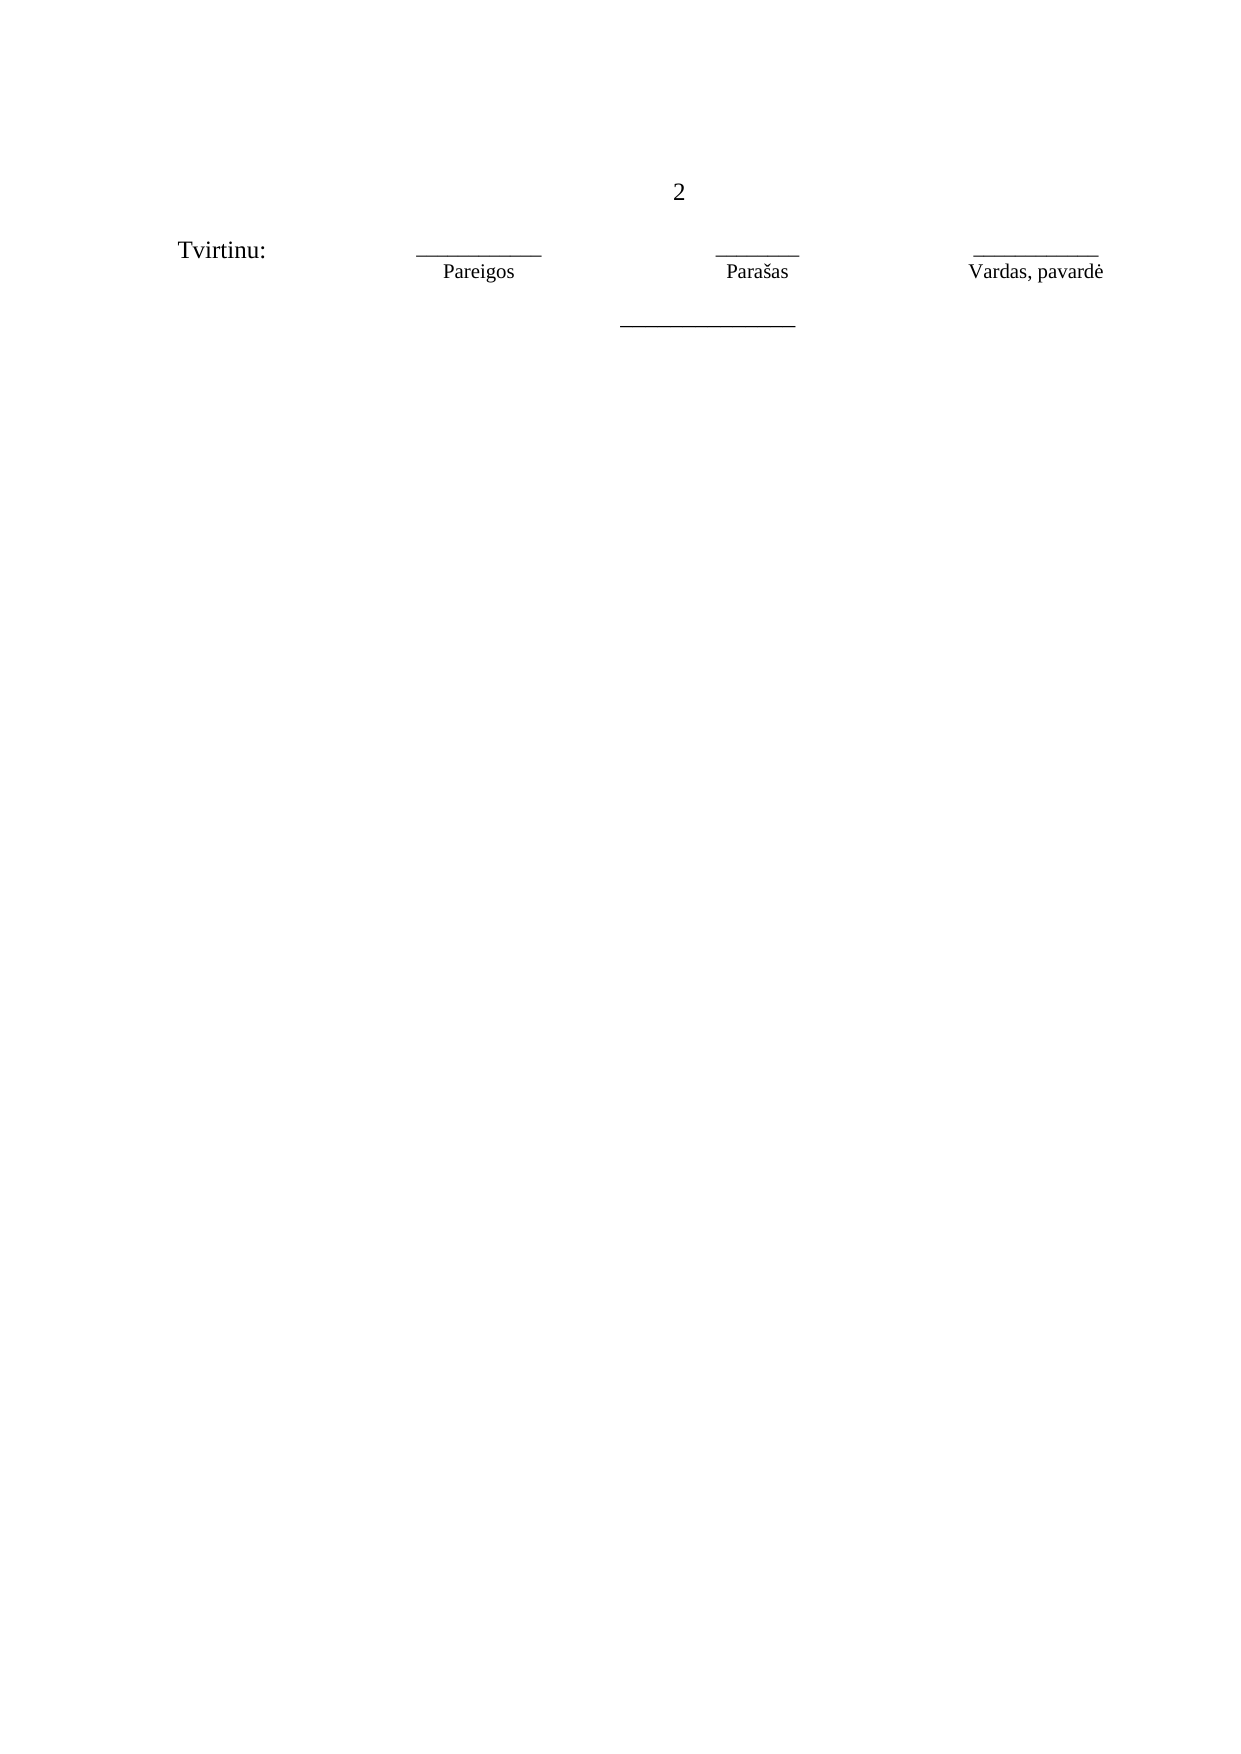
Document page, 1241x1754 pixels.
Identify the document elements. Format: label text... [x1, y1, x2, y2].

table_header ____________ Vardas, pavardė [890, 235, 1181, 301]
table_header Tvirtinu: [177, 235, 333, 301]
table_header ________ Parašas [624, 235, 890, 301]
table_header ____________ Pareigos [333, 235, 624, 301]
text ______________ [177, 301, 1181, 329]
